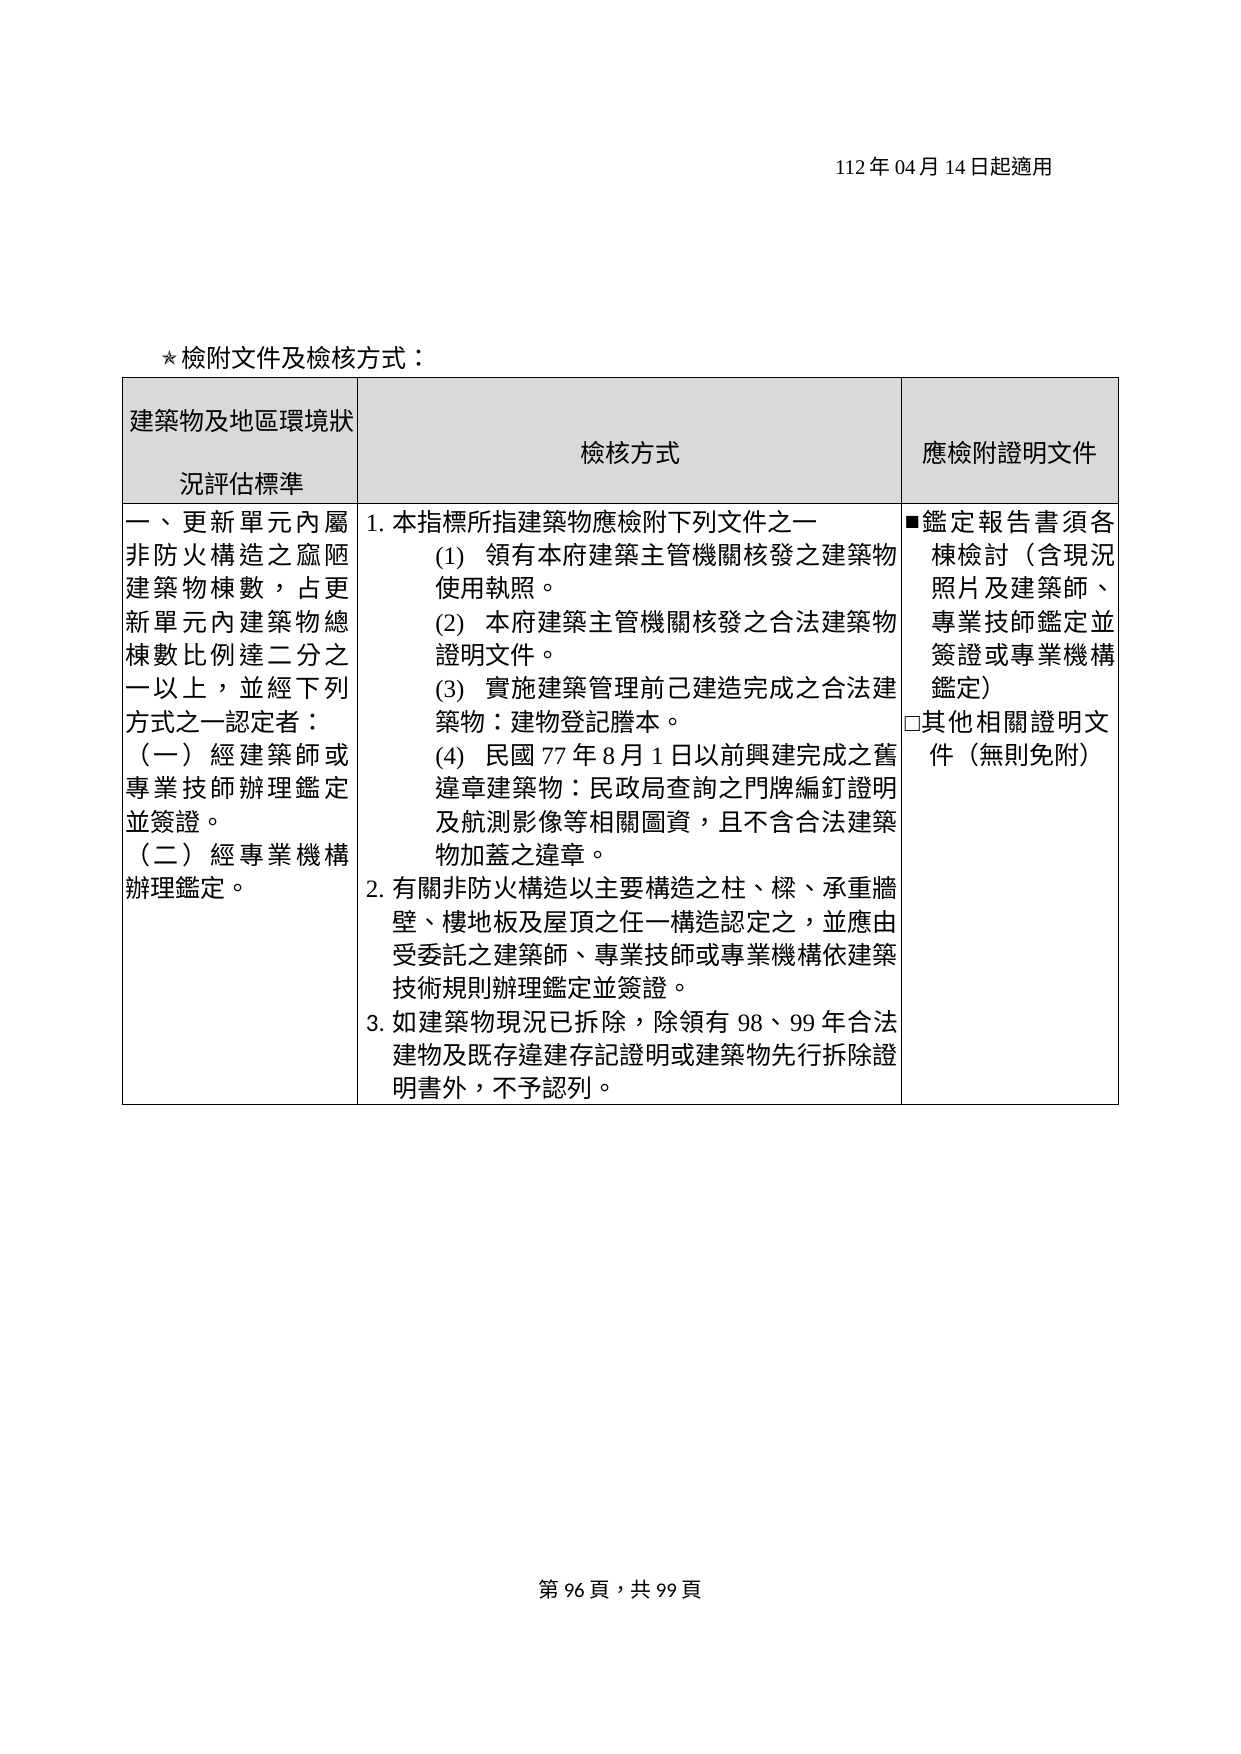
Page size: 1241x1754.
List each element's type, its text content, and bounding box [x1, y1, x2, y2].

table_cell 一、更新單元內屬非防火構造之窳陋建築物棟數，占更新單元內建築物總棟數比例達二分之一以上，並經下列方式之一認定者： （一）經建築師或專業技師辦理鑑定並簽證。 （二）經專業機構辦理鑑定。 [123, 504, 357, 1104]
table_cell ■鑑定報告書須各棟檢討（含現況照片及建築師、專業技師鑑定並簽證或專業機構鑑定） □其他相關證明文件（無則免附） [902, 504, 1118, 1104]
table_header 建築物及地區環境狀況評估標準 [123, 378, 357, 503]
table_cell 本指標所指建築物應檢附下列文件之一 領有本府建築主管機關核發之建築物使用執照。 本府建築主管機關核發之合法建築物證明文件。 實施建築管理前己建造完成之合法建築物：建物登記謄本。 民國77年8月1日以前興建完成之舊違章建築物：民政局查詢之門牌編釘證明及航測影像等相關圖資，且不含合法建築物加蓋之違章。 有關非防火構造以主要構造之柱、樑、承重牆壁、樓地板及屋頂之任一構造認定之，並應由受委託之建築師、專業技師或專業機構依建築技術規則辦理鑑定並簽證。 如建築物現況已拆除，除領有98、99年合法建物及既存違建存記證明或建築物先行拆除證明書外，不予認列。 [358, 504, 901, 1104]
text 檢附文件及檢核方式： [158, 315, 1053, 377]
table_header 檢核方式 [358, 378, 901, 503]
table_header 應檢附證明文件 [902, 378, 1118, 503]
